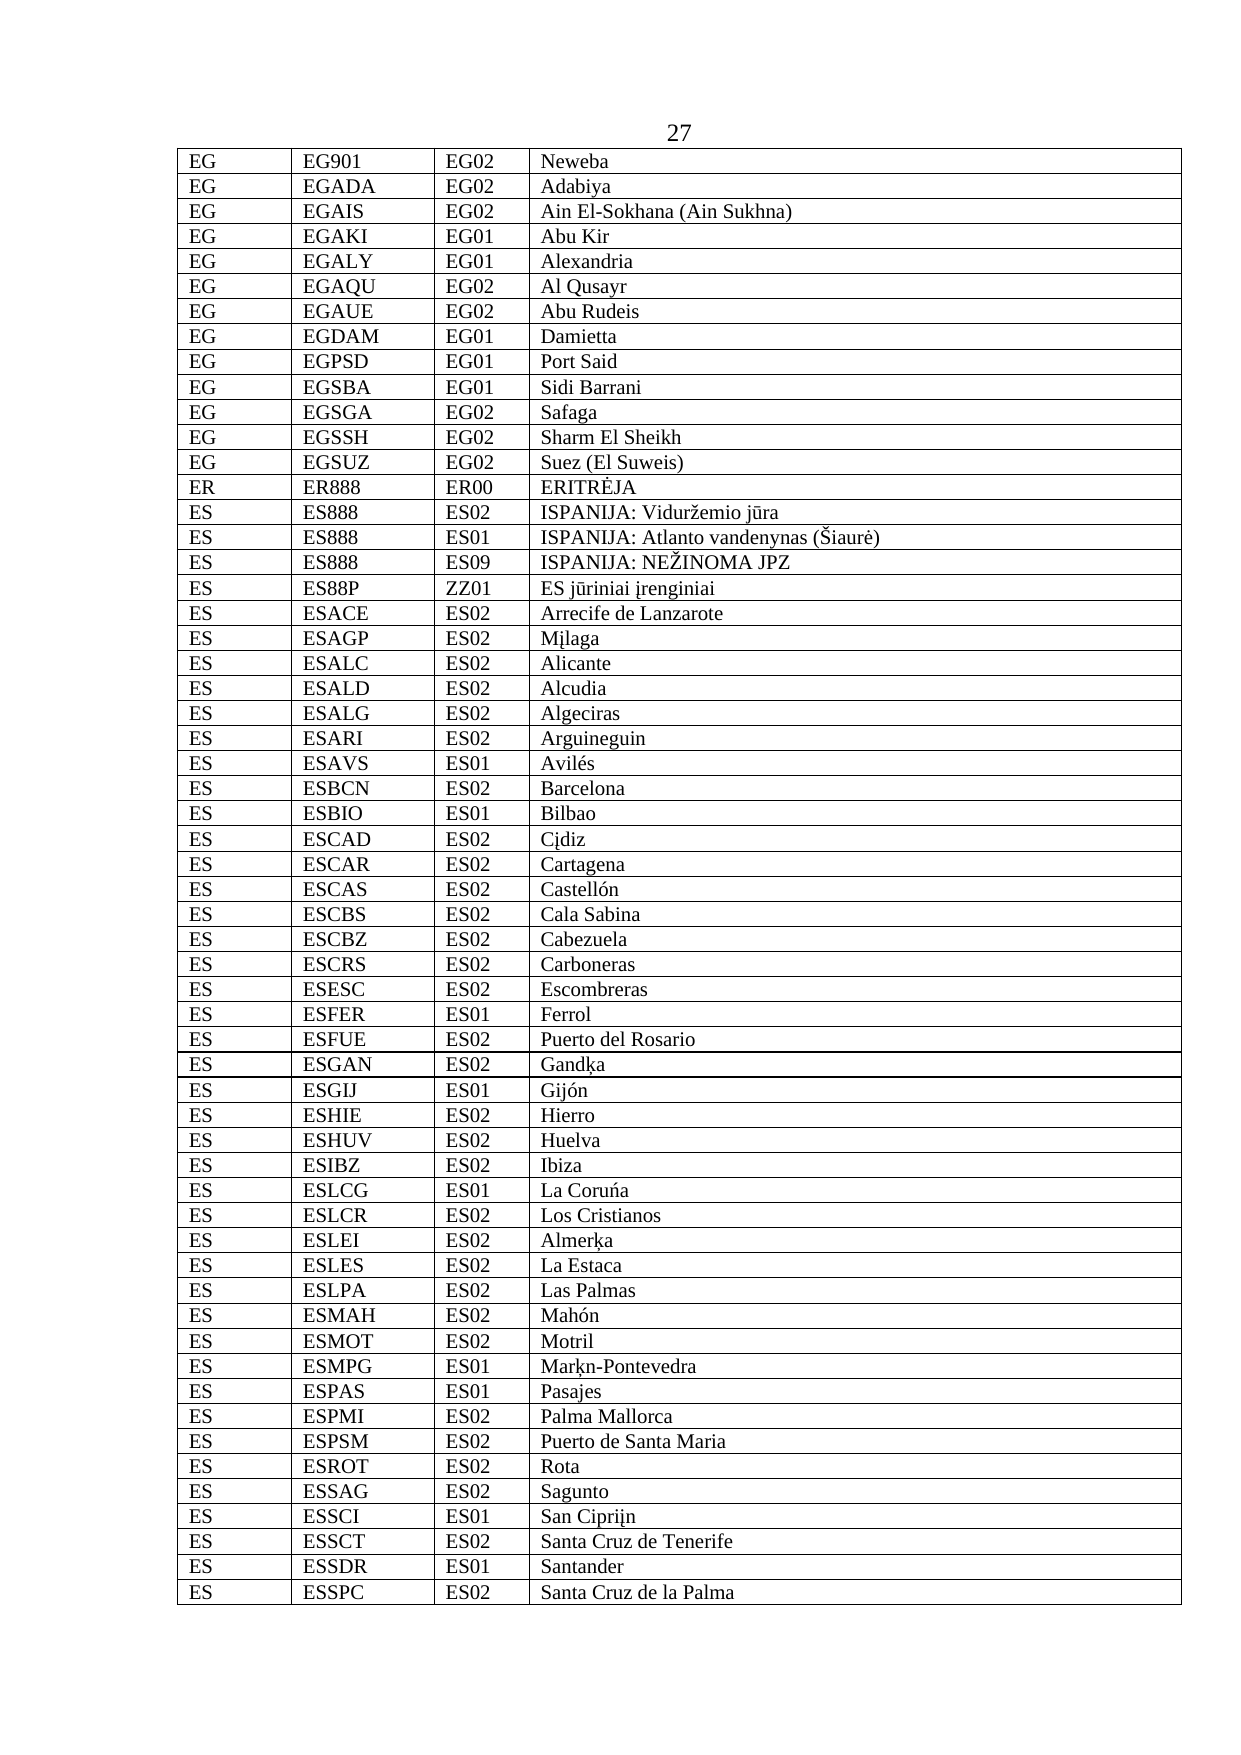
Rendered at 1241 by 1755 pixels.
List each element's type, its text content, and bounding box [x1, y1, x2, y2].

table_cell Barcelona [530, 776, 1181, 800]
table_cell ES [178, 1555, 291, 1578]
table_cell Castellón [530, 877, 1181, 901]
table_cell ES02 [435, 1228, 529, 1252]
table_cell ES02 [435, 927, 529, 951]
table_cell ESBIO [292, 801, 434, 825]
table_cell Motril [530, 1329, 1181, 1353]
table_cell ES [178, 651, 291, 675]
table_cell Cįdiz [530, 826, 1181, 851]
table_cell ES [178, 575, 291, 599]
table_cell ESESC [292, 977, 434, 1001]
table_cell Pasajes [530, 1379, 1181, 1403]
table_cell EG02 [435, 199, 529, 223]
table_cell Los Cristianos [530, 1203, 1181, 1227]
table_cell ES02 [435, 952, 529, 976]
table_cell EG02 [435, 400, 529, 424]
table_cell EGPSD [292, 350, 434, 373]
table_cell Algeciras [530, 701, 1181, 725]
table_cell ES02 [435, 651, 529, 675]
table_cell Puerto del Rosario [530, 1027, 1181, 1051]
table_cell ES [178, 1128, 291, 1152]
table_cell ES [178, 1178, 291, 1202]
table_cell ES01 [435, 1555, 529, 1578]
table_cell EG [178, 450, 291, 474]
table_cell ES02 [435, 877, 529, 901]
table_cell ES [178, 1580, 291, 1604]
table_cell EG02 [435, 274, 529, 298]
table_cell ESLES [292, 1253, 434, 1277]
table_cell ES [178, 826, 291, 851]
table_cell ESIBZ [292, 1153, 434, 1177]
table_cell ES02 [435, 676, 529, 700]
table_cell EG [178, 224, 291, 248]
table_cell ES [178, 1429, 291, 1453]
table_cell Escombreras [530, 977, 1181, 1001]
table_cell ES [178, 525, 291, 549]
table_cell Neweba [530, 149, 1181, 173]
table_cell ES02 [435, 500, 529, 524]
table_cell Gandķa [530, 1053, 1181, 1076]
table_cell EG901 [292, 149, 434, 173]
table_cell EG01 [435, 224, 529, 248]
table_cell EGALY [292, 249, 434, 273]
table_cell Arguineguin [530, 726, 1181, 750]
table_cell ES01 [435, 1354, 529, 1378]
table_cell ESALG [292, 701, 434, 725]
table_cell Mįlaga [530, 626, 1181, 650]
table_cell ESAVS [292, 751, 434, 775]
table_cell Sagunto [530, 1479, 1181, 1503]
table_cell ESHUV [292, 1128, 434, 1152]
table_cell Bilbao [530, 801, 1181, 825]
table_cell ESLCG [292, 1178, 434, 1202]
table_cell ES [178, 1103, 291, 1127]
table_cell Cala Sabina [530, 902, 1181, 926]
table_cell ES [178, 952, 291, 976]
table_cell ESAGP [292, 626, 434, 650]
table_cell San Cipriįn [530, 1504, 1181, 1528]
table_cell ES02 [435, 1278, 529, 1302]
table_cell ESCAD [292, 826, 434, 851]
table_cell ESSDR [292, 1555, 434, 1578]
table_cell ES [178, 977, 291, 1001]
table_cell ESBCN [292, 776, 434, 800]
table_cell ESPSM [292, 1429, 434, 1453]
table_cell ES [178, 1404, 291, 1428]
table_cell ES [178, 927, 291, 951]
table_cell ESROT [292, 1454, 434, 1478]
table_cell ES02 [435, 902, 529, 926]
table_cell ES [178, 801, 291, 825]
table_cell ER00 [435, 475, 529, 499]
table_cell ESSAG [292, 1479, 434, 1503]
table_cell ES01 [435, 1504, 529, 1528]
table_cell Abu Kir [530, 224, 1181, 248]
table_cell Damietta [530, 324, 1181, 348]
table_cell Ibiza [530, 1153, 1181, 1177]
table_cell ES02 [435, 1304, 529, 1327]
table_cell ES [178, 626, 291, 650]
table_cell Gijón [530, 1078, 1181, 1102]
table_cell ESMAH [292, 1304, 434, 1327]
table_cell ES [178, 550, 291, 574]
table_cell ESPAS [292, 1379, 434, 1403]
table_cell EG01 [435, 324, 529, 348]
table_cell ES02 [435, 1580, 529, 1604]
table_cell EG [178, 299, 291, 323]
table_cell Marķn-Pontevedra [530, 1354, 1181, 1378]
table_cell Cartagena [530, 852, 1181, 876]
table_cell EG02 [435, 149, 529, 173]
table_cell Sidi Barrani [530, 375, 1181, 399]
table_cell EGSSH [292, 425, 434, 449]
table_cell Arrecife de Lanzarote [530, 601, 1181, 624]
table_cell ES888 [292, 500, 434, 524]
table_cell Safaga [530, 400, 1181, 424]
table_cell Alicante [530, 651, 1181, 675]
table_cell ES [178, 1153, 291, 1177]
table_cell ES [178, 1504, 291, 1528]
table_cell ISPANIJA: Atlanto vandenynas (Šiaurė) [530, 525, 1181, 549]
table_cell ER888 [292, 475, 434, 499]
table_cell ES01 [435, 525, 529, 549]
table_cell ERITRĖJA [530, 475, 1181, 499]
table_cell Ferrol [530, 1002, 1181, 1026]
table_cell Adabiya [530, 174, 1181, 198]
table_cell ES02 [435, 601, 529, 624]
table_cell ES02 [435, 1429, 529, 1453]
table_cell EGAIS [292, 199, 434, 223]
table_cell ES [178, 1253, 291, 1277]
table_cell ES [178, 676, 291, 700]
table_cell EG02 [435, 299, 529, 323]
table_cell EG02 [435, 174, 529, 198]
table_cell ESCBS [292, 902, 434, 926]
table_cell EG02 [435, 425, 529, 449]
table_cell ESCBZ [292, 927, 434, 951]
table_cell ES [178, 776, 291, 800]
table_cell Las Palmas [530, 1278, 1181, 1302]
table_cell Mahón [530, 1304, 1181, 1327]
table_cell ES02 [435, 776, 529, 800]
table_cell ES88P [292, 575, 434, 599]
table_cell EG [178, 324, 291, 348]
table_cell ES [178, 1027, 291, 1051]
table_cell ES02 [435, 701, 529, 725]
table_cell ESALD [292, 676, 434, 700]
table_cell ES888 [292, 550, 434, 574]
table_cell Hierro [530, 1103, 1181, 1127]
table_cell ESGIJ [292, 1078, 434, 1102]
table_cell Alcudia [530, 676, 1181, 700]
table_cell Port Said [530, 350, 1181, 373]
table_cell ES02 [435, 1479, 529, 1503]
table_cell ES jūriniai įrenginiai [530, 575, 1181, 599]
table_cell ES01 [435, 801, 529, 825]
table_cell ES [178, 1379, 291, 1403]
table_cell EG [178, 425, 291, 449]
table_cell Santa Cruz de Tenerife [530, 1529, 1181, 1553]
table_cell EG01 [435, 249, 529, 273]
table_cell ES02 [435, 1103, 529, 1127]
table_cell EGSUZ [292, 450, 434, 474]
table_cell ES [178, 877, 291, 901]
table_cell ES02 [435, 626, 529, 650]
table_cell ESLPA [292, 1278, 434, 1302]
table_cell Santa Cruz de la Palma [530, 1580, 1181, 1604]
table_cell ES02 [435, 826, 529, 851]
table_cell EG01 [435, 375, 529, 399]
table_cell ES02 [435, 1128, 529, 1152]
table_cell ESGAN [292, 1053, 434, 1076]
table_cell EG02 [435, 450, 529, 474]
table_cell ISPANIJA: NEŽINOMA JPZ [530, 550, 1181, 574]
table_cell ESLEI [292, 1228, 434, 1252]
table_cell ESFER [292, 1002, 434, 1026]
table_cell ES [178, 1228, 291, 1252]
table_cell ES02 [435, 1253, 529, 1277]
table_cell Puerto de Santa Maria [530, 1429, 1181, 1453]
table_cell ES [178, 1002, 291, 1026]
table_cell EG [178, 274, 291, 298]
table_cell ESARI [292, 726, 434, 750]
table_cell ES02 [435, 852, 529, 876]
table_cell ES02 [435, 977, 529, 1001]
table_cell ES01 [435, 1078, 529, 1102]
table_cell ES [178, 601, 291, 624]
table_cell EGAQU [292, 274, 434, 298]
table_cell EG [178, 249, 291, 273]
table_cell ES02 [435, 1153, 529, 1177]
table_cell Palma Mallorca [530, 1404, 1181, 1428]
table_cell ES [178, 1053, 291, 1076]
table_cell EGADA [292, 174, 434, 198]
table_cell ESMPG [292, 1354, 434, 1378]
table_cell EGAKI [292, 224, 434, 248]
table_cell Al Qusayr [530, 274, 1181, 298]
table_cell ES [178, 500, 291, 524]
table_cell ES02 [435, 1329, 529, 1353]
table_cell ES [178, 1529, 291, 1553]
table_cell ES01 [435, 1178, 529, 1202]
table_cell ESLCR [292, 1203, 434, 1227]
table_cell ESACE [292, 601, 434, 624]
table_cell ESMOT [292, 1329, 434, 1353]
table_cell ES02 [435, 726, 529, 750]
table_cell EG [178, 400, 291, 424]
table_cell ES01 [435, 751, 529, 775]
table_cell La Estaca [530, 1253, 1181, 1277]
table_cell ESCAR [292, 852, 434, 876]
table_cell Santander [530, 1555, 1181, 1578]
table_cell ES01 [435, 1002, 529, 1026]
table_cell ES [178, 1329, 291, 1353]
table_cell EG [178, 350, 291, 373]
table_cell ES09 [435, 550, 529, 574]
table_cell ES [178, 902, 291, 926]
table_cell EG [178, 174, 291, 198]
table_cell ES [178, 1203, 291, 1227]
table_cell ESPMI [292, 1404, 434, 1428]
table_cell Huelva [530, 1128, 1181, 1152]
table_cell ER [178, 475, 291, 499]
table_cell ESHIE [292, 1103, 434, 1127]
table_cell ES02 [435, 1027, 529, 1051]
table_cell Sharm El Sheikh [530, 425, 1181, 449]
table_cell ESSPC [292, 1580, 434, 1604]
table_cell ES02 [435, 1404, 529, 1428]
table_cell ESALC [292, 651, 434, 675]
table_cell EG [178, 375, 291, 399]
table_cell ES [178, 701, 291, 725]
table_cell Ain El-Sokhana (Ain Sukhna) [530, 199, 1181, 223]
table_cell EG [178, 199, 291, 223]
table_cell Almerķa [530, 1228, 1181, 1252]
table_cell Cabezuela [530, 927, 1181, 951]
table_cell ES02 [435, 1454, 529, 1478]
table_cell ES [178, 1078, 291, 1102]
table_cell ISPANIJA: Viduržemio jūra [530, 500, 1181, 524]
table_cell EGSGA [292, 400, 434, 424]
table_cell Rota [530, 1454, 1181, 1478]
table_cell ES01 [435, 1379, 529, 1403]
table_cell EGSBA [292, 375, 434, 399]
table_cell ESSCT [292, 1529, 434, 1553]
table_cell La Coruńa [530, 1178, 1181, 1202]
table_cell ESCRS [292, 952, 434, 976]
table_cell ES [178, 1454, 291, 1478]
table_cell ES [178, 751, 291, 775]
table_cell ES02 [435, 1529, 529, 1553]
table_cell Carboneras [530, 952, 1181, 976]
table_cell EG [178, 149, 291, 173]
table_cell ES02 [435, 1203, 529, 1227]
table_cell ES02 [435, 1053, 529, 1076]
table_cell Avilés [530, 751, 1181, 775]
table_cell ESCAS [292, 877, 434, 901]
table_cell ZZ01 [435, 575, 529, 599]
table_cell Alexandria [530, 249, 1181, 273]
table_cell ES [178, 852, 291, 876]
table_cell ES [178, 1278, 291, 1302]
table_cell ES [178, 1354, 291, 1378]
table_cell Abu Rudeis [530, 299, 1181, 323]
table_cell ES [178, 1479, 291, 1503]
table_cell ES888 [292, 525, 434, 549]
table_cell ESSCI [292, 1504, 434, 1528]
table_cell EGAUE [292, 299, 434, 323]
table_cell ES [178, 1304, 291, 1327]
table_cell ES [178, 726, 291, 750]
table_cell EG01 [435, 350, 529, 373]
table_cell Suez (El Suweis) [530, 450, 1181, 474]
table_cell ESFUE [292, 1027, 434, 1051]
table_cell EGDAM [292, 324, 434, 348]
